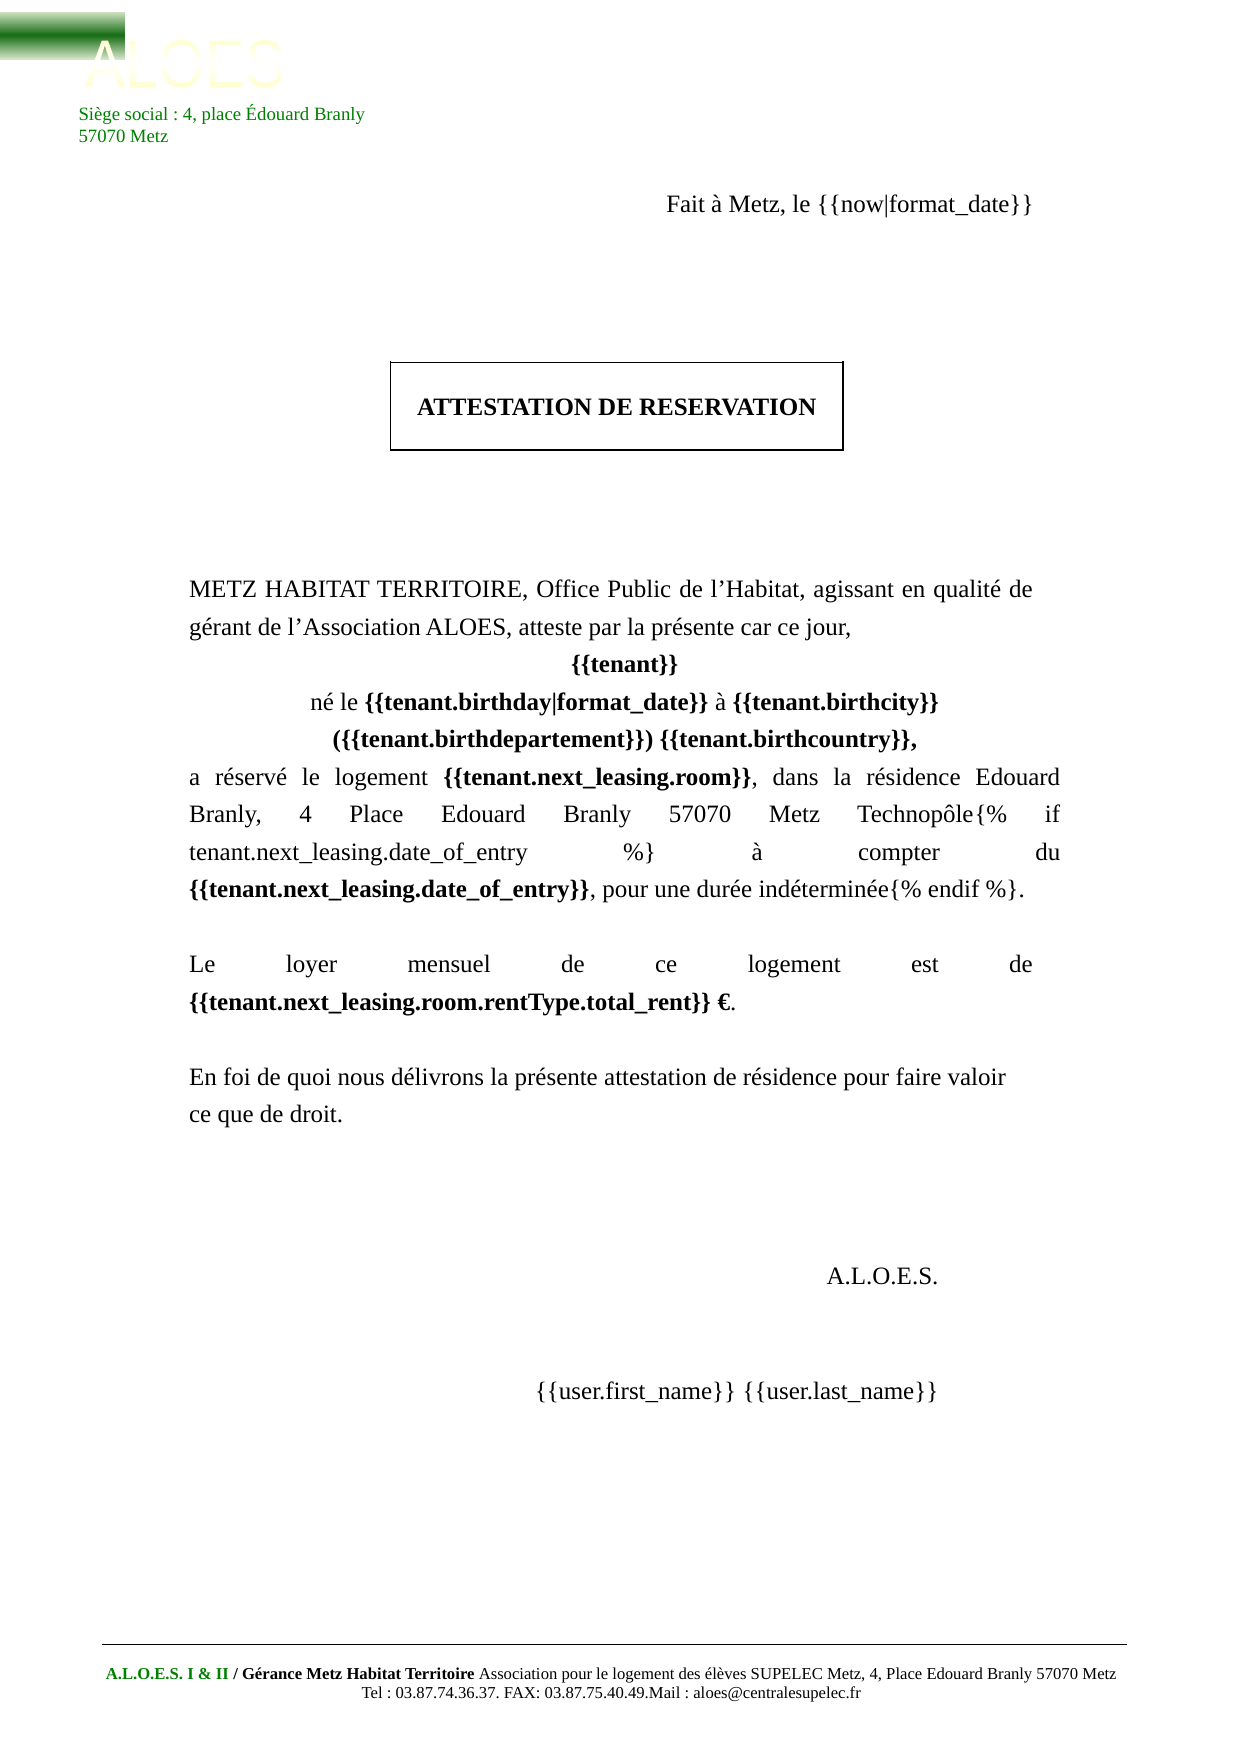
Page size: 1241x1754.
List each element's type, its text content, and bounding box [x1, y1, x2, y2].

text Le loyer mensuel de ce logement est de {{tenant.next_leasing.room.rentType.total_rent}} €. [189, 941, 1033, 1016]
text Fait à Metz, le {{now|format_date}} [371, 189, 1033, 218]
text A.L.O.E.S. I & II / Gérance Metz Habitat Territoire Association pour le logement des élèves SUPELEC Metz, 4, Place Edouard Branly 57070 Metz [71, 1663, 1152, 1683]
text METZ HABITAT TERRITOIRE, Office Public de l’Habitat, agissant en qualité de gérant de l’Association ALOES, atteste par la présente car ce jour, [189, 566, 1033, 641]
text a réservé le logement {{tenant.next_leasing.room}}, dans la résidence Edouard Branly, 4 Place Edouard Branly 57070 Metz Technopôle{% if tenant.next_leasing.date_of_entry %} à compter du {{tenant.next_leasing.date_of_entry}}, pour une durée indéterminée{% endif %}. [189, 753, 1060, 903]
text né le {{tenant.birthday|format_date}} à {{tenant.birthcity}} ({{tenant.birthdepartement}}) {{tenant.birthcountry}}, [189, 678, 1060, 753]
text ce que de droit. [71, 1091, 1033, 1128]
text En foi de quoi nous délivrons la présente attestation de résidence pour faire valoir [71, 1053, 1033, 1091]
text Tel : 03.87.74.36.37. FAX: 03.87.75.40.49.Mail : aloes@centralesupelec.fr [71, 1683, 1152, 1702]
text {{tenant}} [189, 641, 1060, 678]
text {{user.first_name}} {{user.last_name}} [189, 1376, 938, 1404]
text ATTESTATION DE RESERVATION [391, 390, 842, 420]
text A.L.O.E.S. [71, 1261, 938, 1289]
